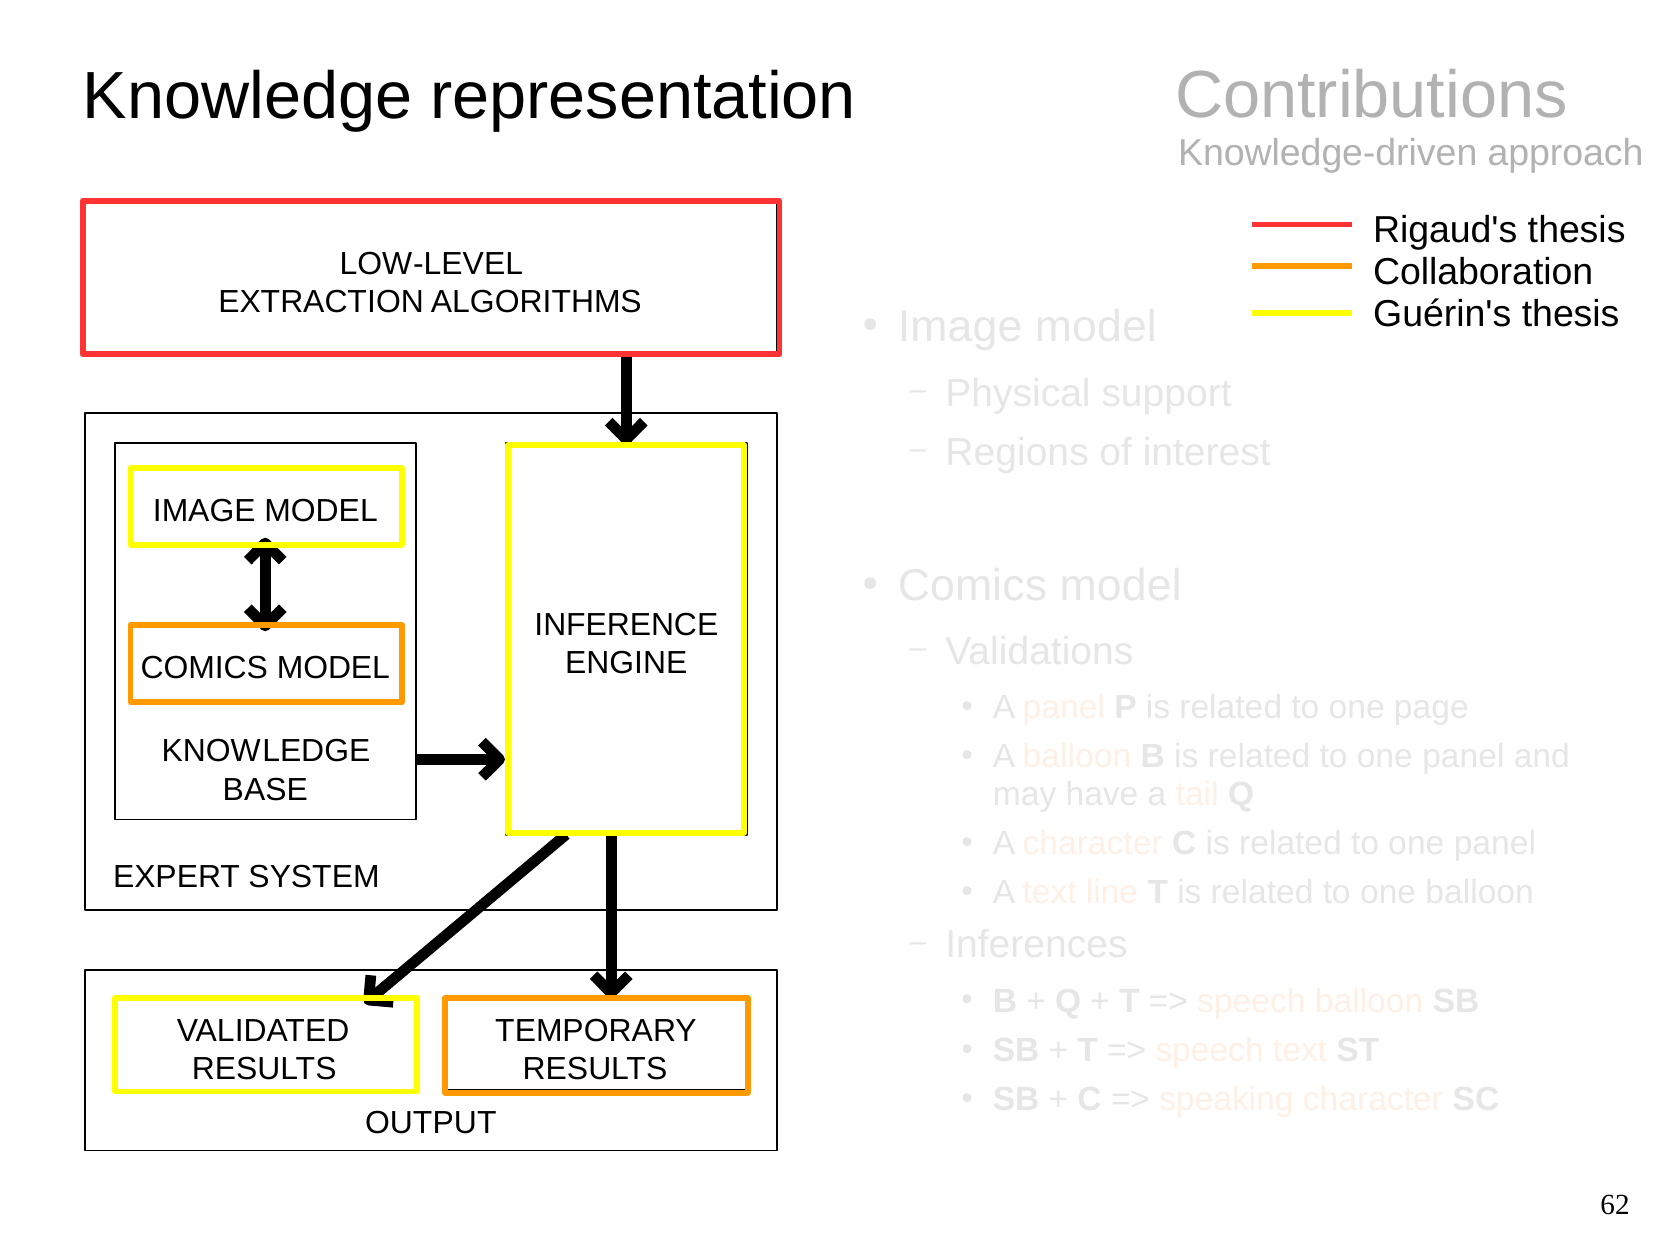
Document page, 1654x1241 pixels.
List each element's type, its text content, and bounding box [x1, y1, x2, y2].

text_box Rigaud's thesis Collaboration Guérin's thesis [1358, 200, 1654, 342]
chart [82, 200, 975, 1178]
title Knowledge representation [82, 55, 1571, 136]
chart [86, 204, 777, 351]
text_box [975, 290, 1577, 1128]
